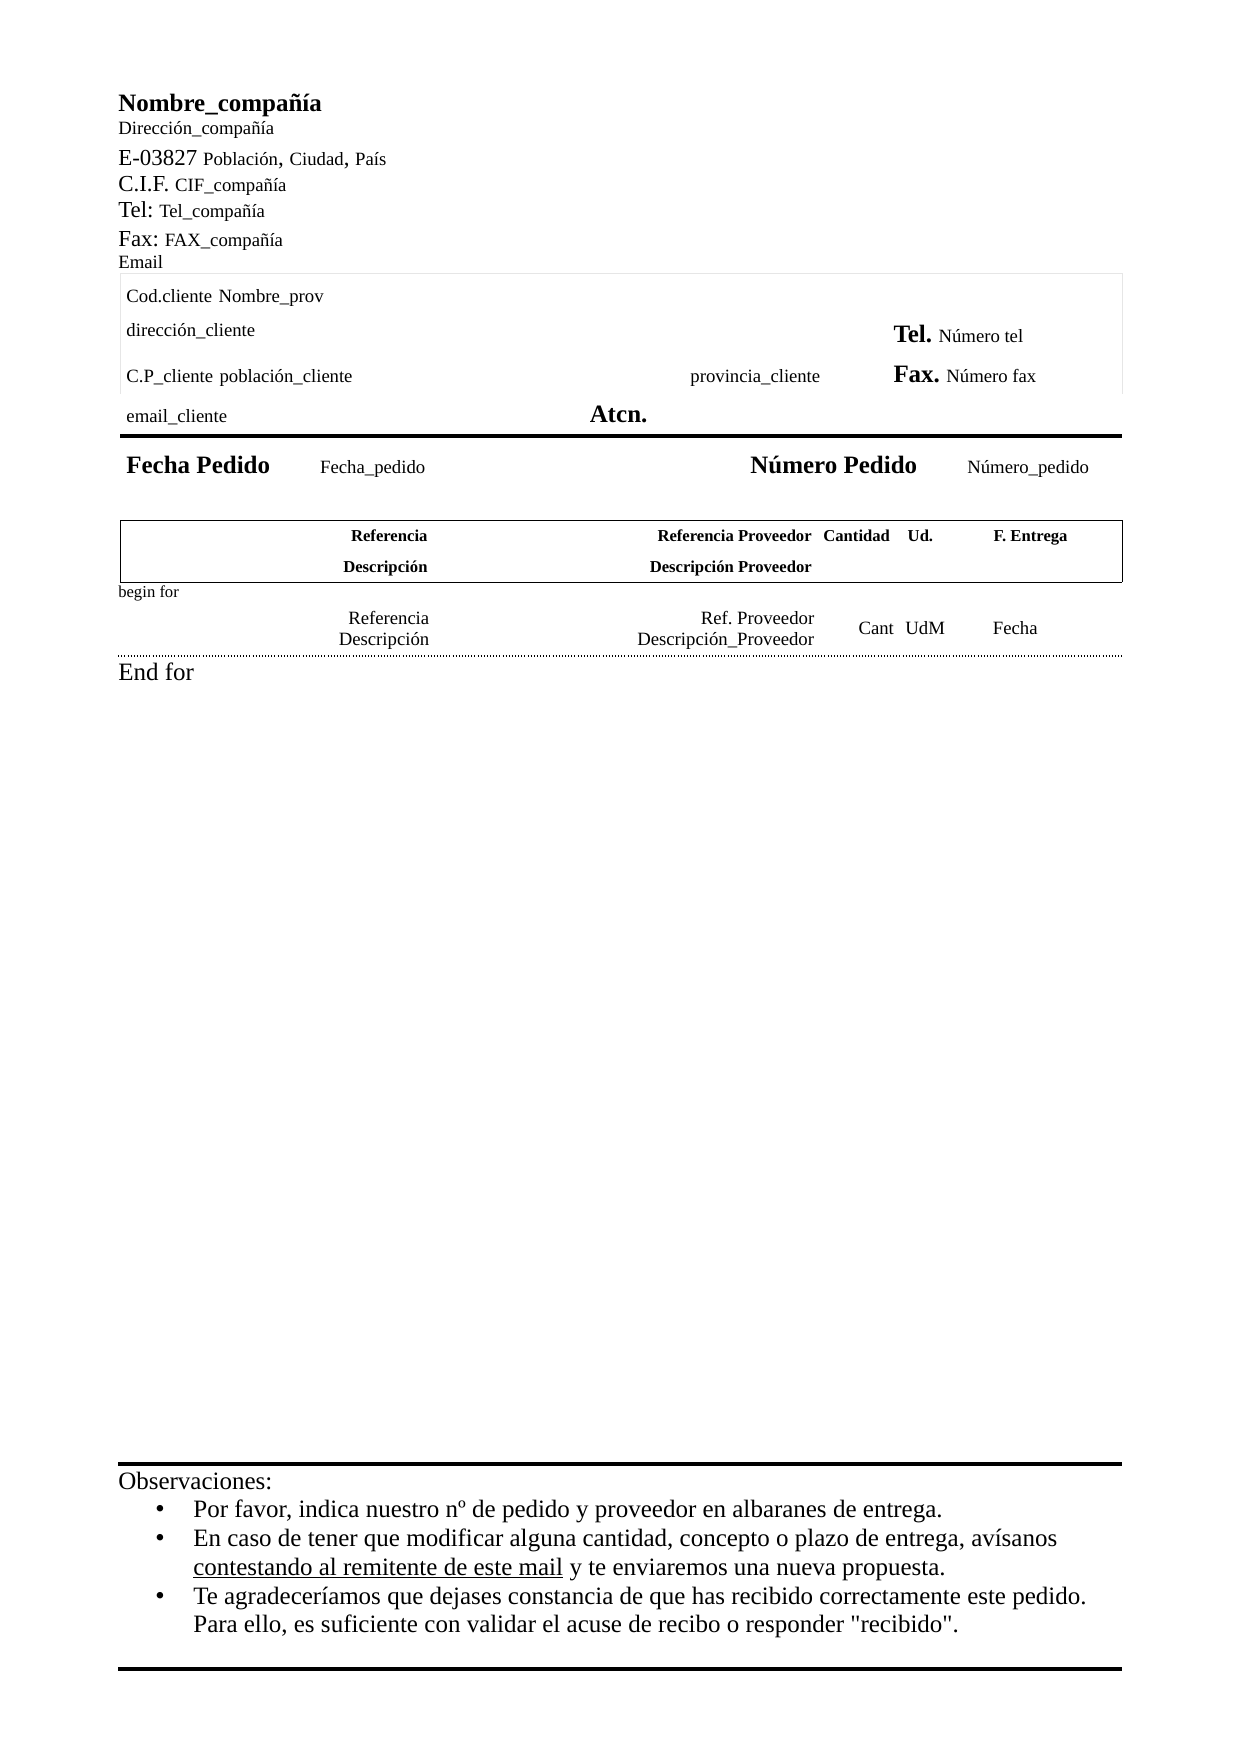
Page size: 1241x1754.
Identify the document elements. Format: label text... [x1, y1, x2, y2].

table_cell [988, 551, 1122, 582]
table_cell C.I.F. CIF_compañía [118, 170, 665, 196]
table_header Ref. Proveedor Descripción_Proveedor [435, 601, 820, 655]
table_cell [118, 1638, 1122, 1667]
table_cell Te agradeceríamos que dejases constancia de que has recibido correctamente este pedido. [118, 1581, 1122, 1609]
table_header [620, 1466, 1122, 1494]
table_header Observaciones: [118, 1466, 620, 1494]
table_cell [665, 225, 912, 251]
text End for [118, 657, 1122, 685]
table_cell [665, 196, 912, 225]
table_cell E-03827 Población, Ciudad, País [118, 144, 665, 170]
table_cell Fecha Pedido Fecha_pedido Número Pedido Número_pedido [120, 438, 1122, 491]
table_header Cantidad [817, 521, 902, 551]
table_header UdM [899, 601, 987, 655]
table_header Ud. [902, 521, 988, 551]
table_cell Para ello, es suficiente con validar el acuse de recibo o responder "recibido". [118, 1610, 1122, 1638]
text Email [118, 251, 1122, 273]
table_cell Tel: Tel_compañía [118, 196, 665, 225]
table_cell [912, 225, 1122, 251]
table_cell dirección_cliente [121, 313, 888, 353]
table_cell Tel. Número tel [888, 313, 1122, 353]
table_header F. Entrega [988, 521, 1122, 551]
table_header Cod.cliente Nombre_prov [121, 274, 1122, 313]
table_header Fecha [987, 601, 1123, 655]
text begin for [118, 582, 1122, 601]
table_cell Descripción Proveedor [433, 551, 817, 582]
table_header [912, 89, 1122, 117]
table_header Referencia Descripción [118, 601, 435, 655]
table_header Cant [820, 601, 899, 655]
table_cell [912, 170, 1122, 196]
table_cell Por favor, indica nuestro nº de pedido y proveedor en albaranes de entrega. [118, 1495, 1122, 1523]
table_header Referencia [121, 521, 433, 551]
table_cell En caso de tener que modificar alguna cantidad, concepto o plazo de entrega, avísanos [118, 1523, 1122, 1552]
table_cell [665, 117, 912, 144]
table_cell [912, 117, 1122, 144]
table_cell Descripción [121, 551, 433, 582]
table_cell Fax. Número fax [888, 354, 1122, 394]
table_header Nombre_compañía [118, 89, 665, 117]
table_cell Fax: FAX_compañía [118, 225, 665, 251]
table_header Referencia Proveedor [433, 521, 817, 551]
table_cell [665, 170, 912, 196]
table_cell C.P_cliente población_cliente provincia_cliente [121, 354, 888, 394]
table_cell Dirección_compañía [118, 117, 665, 144]
table_cell [912, 144, 1122, 170]
table_cell [902, 551, 988, 582]
table_cell contestando al remitente de este mail y te enviaremos una nueva propuesta. [118, 1552, 1122, 1581]
table_cell [665, 144, 912, 170]
table_cell [912, 196, 1122, 225]
table_cell email_cliente Atcn. [120, 394, 1122, 434]
table_cell [817, 551, 902, 582]
table_header [665, 89, 912, 117]
